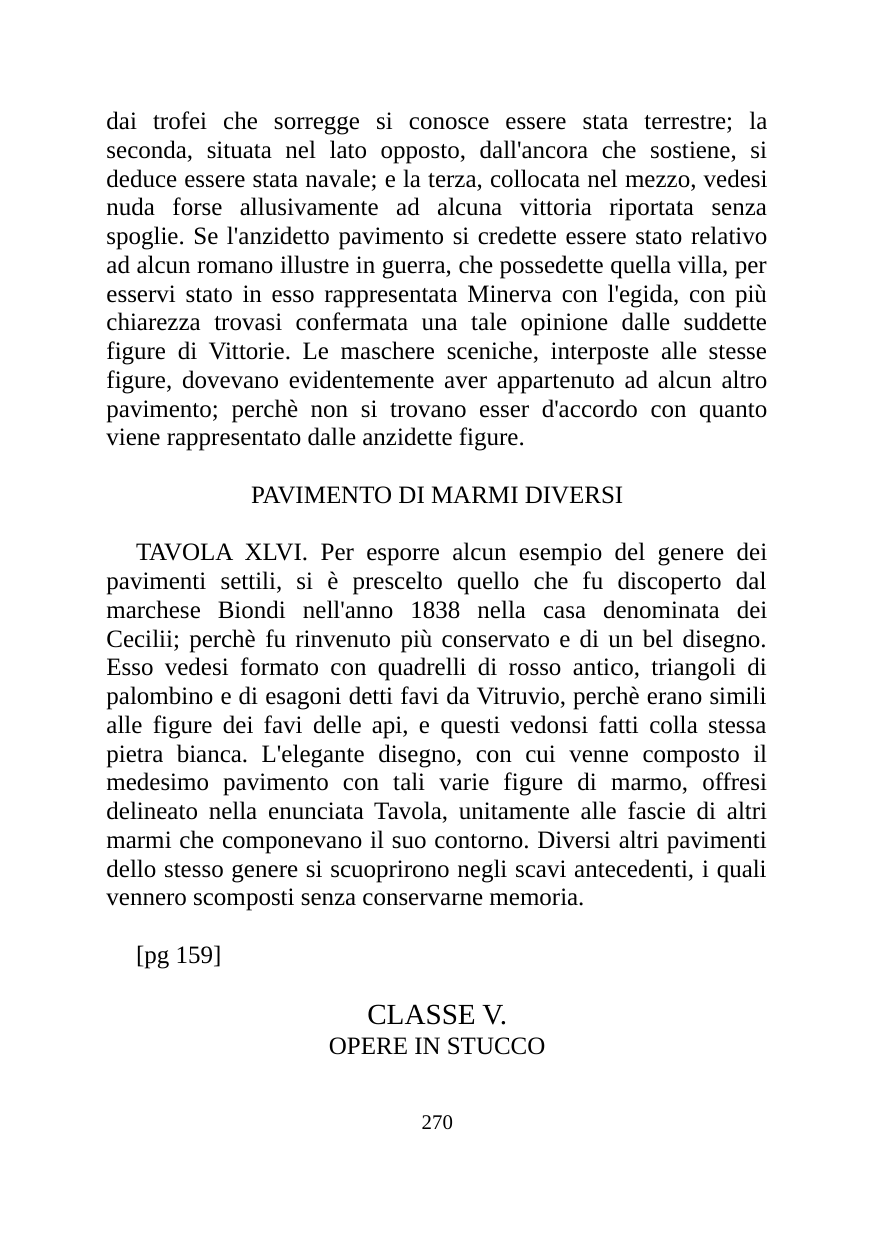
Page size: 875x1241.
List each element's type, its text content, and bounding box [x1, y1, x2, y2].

text PAVIMENTO DI MARMI DIVERSI [106, 480, 768, 509]
text OPERE IN STUCCO [106, 1031, 768, 1060]
text dai trofei che sorregge si conosce essere stata terrestre; la seconda, situata nel lato opposto, dall'ancora che sostiene, si deduce essere stata navale; e la terza, collocata nel mezzo, vedesi nuda forse allusivamente ad alcuna vittoria riportata senza spoglie. Se l'anzidetto pavimento si credette essere stato relativo ad alcun romano illustre in guerra, che possedette quella villa, per esservi stato in esso rappresentata Minerva con l'egida, con più chiarezza trovasi confermata una tale opinione dalle suddette figure di Vittorie. Le maschere sceniche, interposte alle stesse figure, dovevano evidentemente aver appartenuto ad alcun altro pavimento; perchè non si trovano esser d'accordo con quanto viene rappresentato dalle anzidette figure. [106, 106, 768, 451]
text [pg 159] [106, 940, 768, 969]
text TAVOLA XLVI. Per esporre alcun esempio del genere dei pavimenti settili, si è prescelto quello che fu discoperto dal marchese Biondi nell'anno 1838 nella casa denominata dei Cecilii; perchè fu rinvenuto più conservato e di un bel disegno. Esso vedesi formato con quadrelli di rosso antico, triangoli di palombino e di esagoni detti favi da Vitruvio, perchè erano simili alle figure dei favi delle api, e questi vedonsi fatti colla stessa pietra bianca. L'elegante disegno, con cui venne composto il medesimo pavimento con tali varie figure di marmo, offresi delineato nella enunciata Tavola, unitamente alle fascie di altri marmi che componevano il suo contorno. Diversi altri pavimenti dello stesso genere si scuoprirono negli scavi antecedenti, i quali vennero scomposti senza conservarne memoria. [106, 537, 768, 911]
text CLASSE V. [106, 997, 768, 1031]
